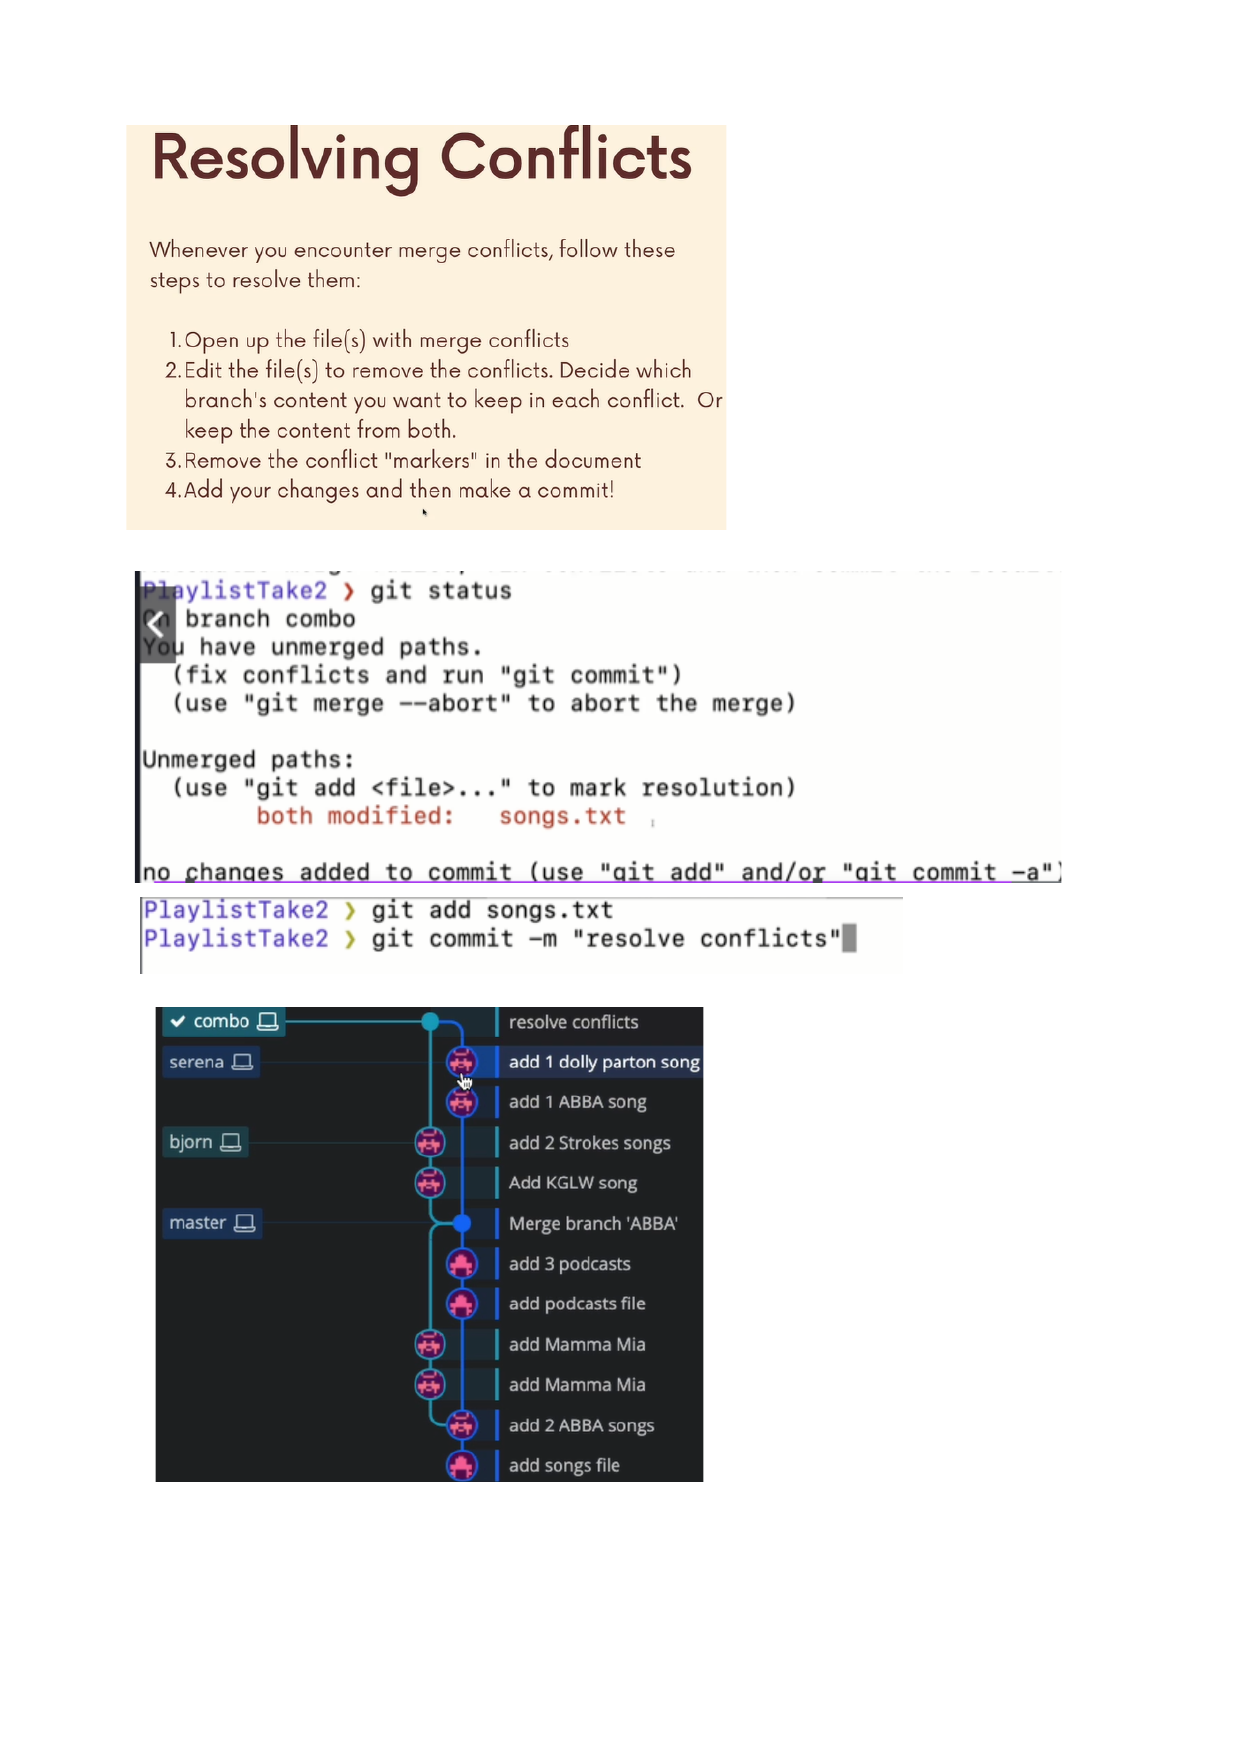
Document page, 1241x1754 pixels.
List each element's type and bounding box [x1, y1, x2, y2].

picture [155, 1007, 704, 1482]
picture [140, 897, 903, 974]
picture [134, 571, 1062, 883]
picture [126, 125, 727, 530]
